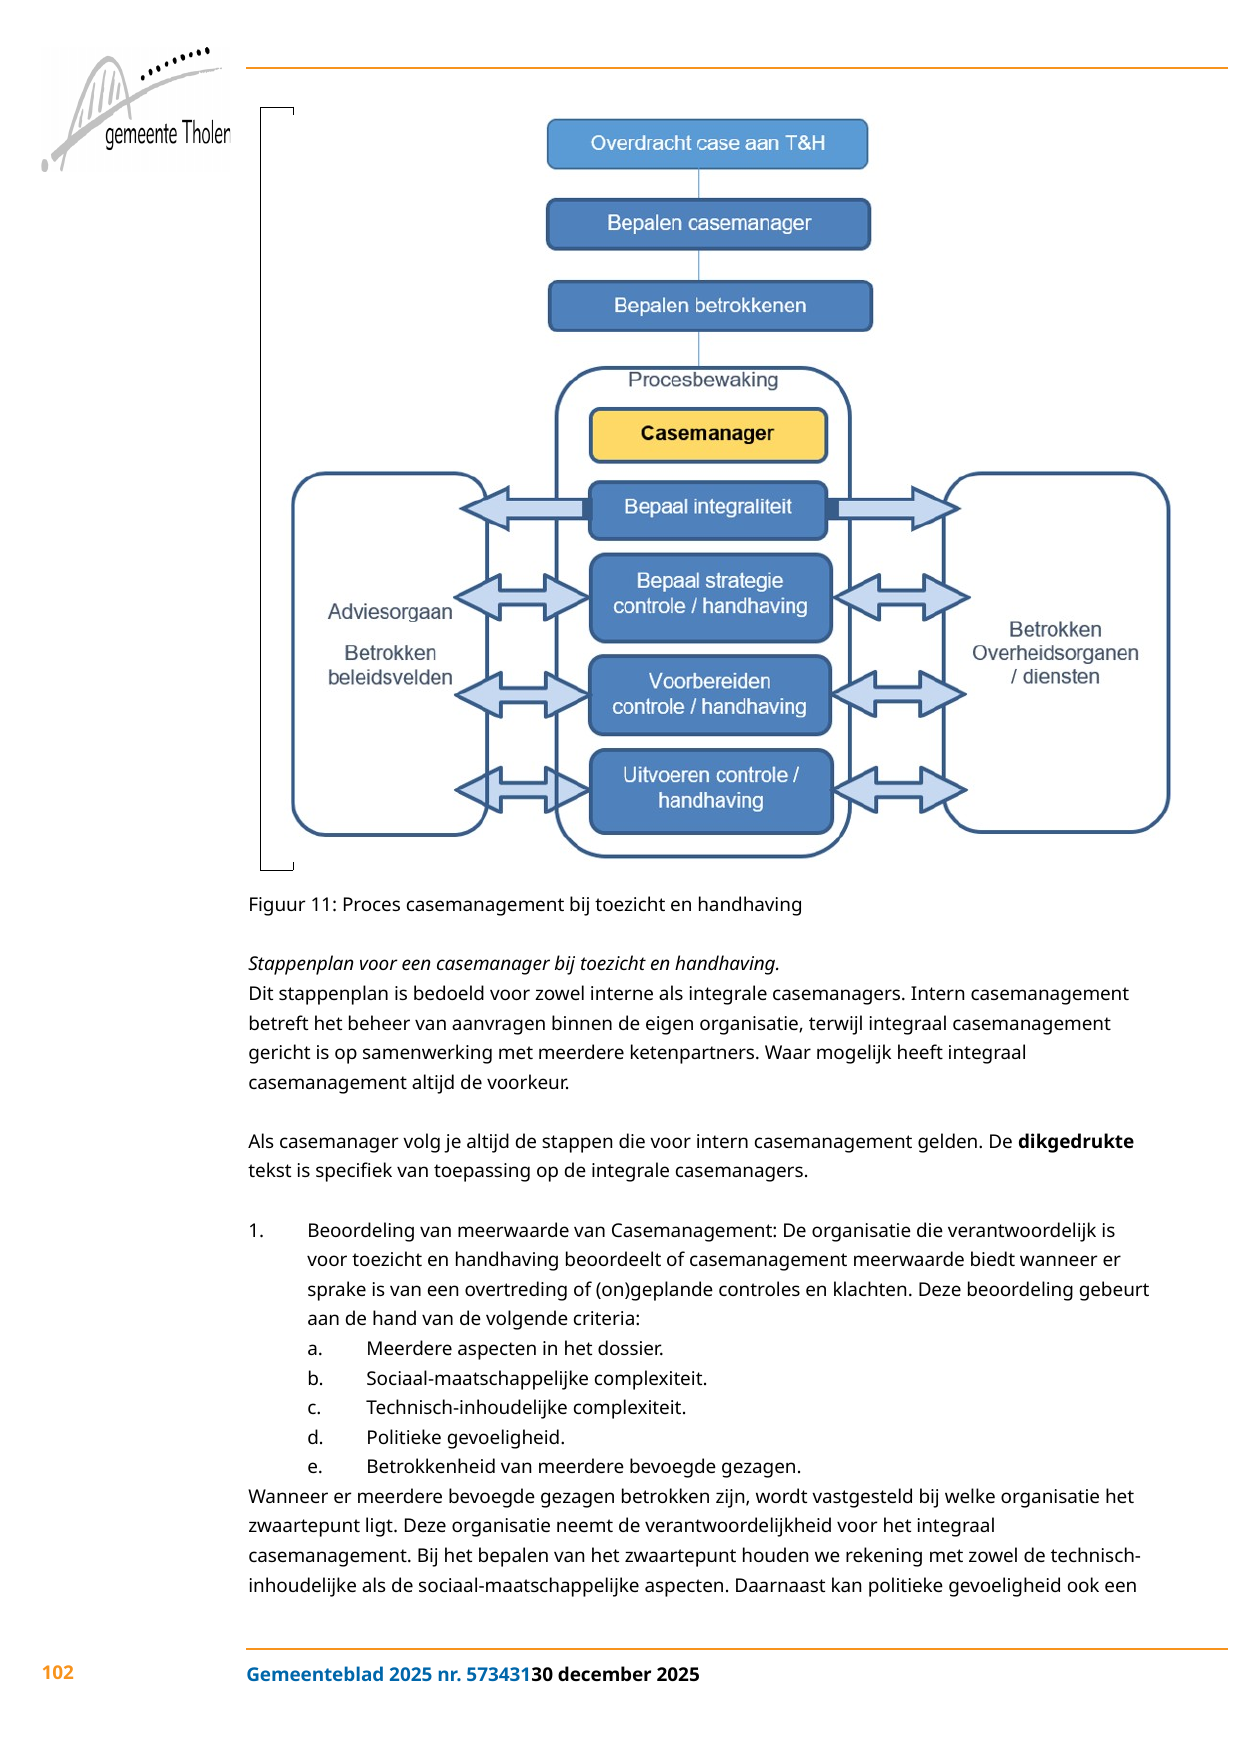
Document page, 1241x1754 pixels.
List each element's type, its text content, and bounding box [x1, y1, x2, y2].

text Figuur 11: Proces casemanagement bij toezicht en handhaving [248, 891, 1152, 917]
picture [41, 47, 231, 172]
list Meerdere aspecten in het dossier. [307, 1335, 1152, 1361]
text Als casemanager volg je altijd de stappen die voor intern casemanagement gelden. De dikgedrukte tekst is specifiek van toepassing op de integrale casemanagers. [248, 1128, 1152, 1183]
list Beoordeling van meerwaarde van Casemanagement: De organisatie die verantwoordelijk is voor toezicht en handhaving beoordeelt of casemanagement meerwaarde biedt wanneer er sprake is van een overtreding of (on)geplande controles en klachten. Deze beoordeling gebeurt aan de hand van de volgende criteria: [248, 1217, 1152, 1331]
picture [268, 115, 1173, 862]
list Sociaal-maatschappelijke complexiteit. [307, 1365, 1152, 1391]
list Politieke gevoeligheid. [307, 1424, 1152, 1450]
text Dit stappenplan is bedoeld voor zowel interne als integrale casemanagers. Intern casemanagement betreft het beheer van aanvragen binnen de eigen organisatie, terwijl integraal casemanagement gericht is op samenwerking met meerdere ketenpartners. Waar mogelijk heeft integraal casemanagement altijd de voorkeur. [248, 980, 1152, 1095]
list Betrokkenheid van meerdere bevoegde gezagen. [307, 1453, 1152, 1479]
text Wanneer er meerdere bevoegde gezagen betrokken zijn, wordt vastgesteld bij welke organisatie het zwaartepunt ligt. Deze organisatie neemt de verantwoordelijkheid voor het integraal casemanagement. Bij het bepalen van het zwaartepunt houden we rekening met zowel de technisch-inhoudelijke als de sociaal-maatschappelijke aspecten. Daarnaast kan politieke gevoeligheid ook een [248, 1483, 1152, 1598]
list Technisch-inhoudelijke complexiteit. [307, 1394, 1152, 1420]
text Stappenplan voor een casemanager bij toezicht en handhaving. [248, 951, 1152, 976]
